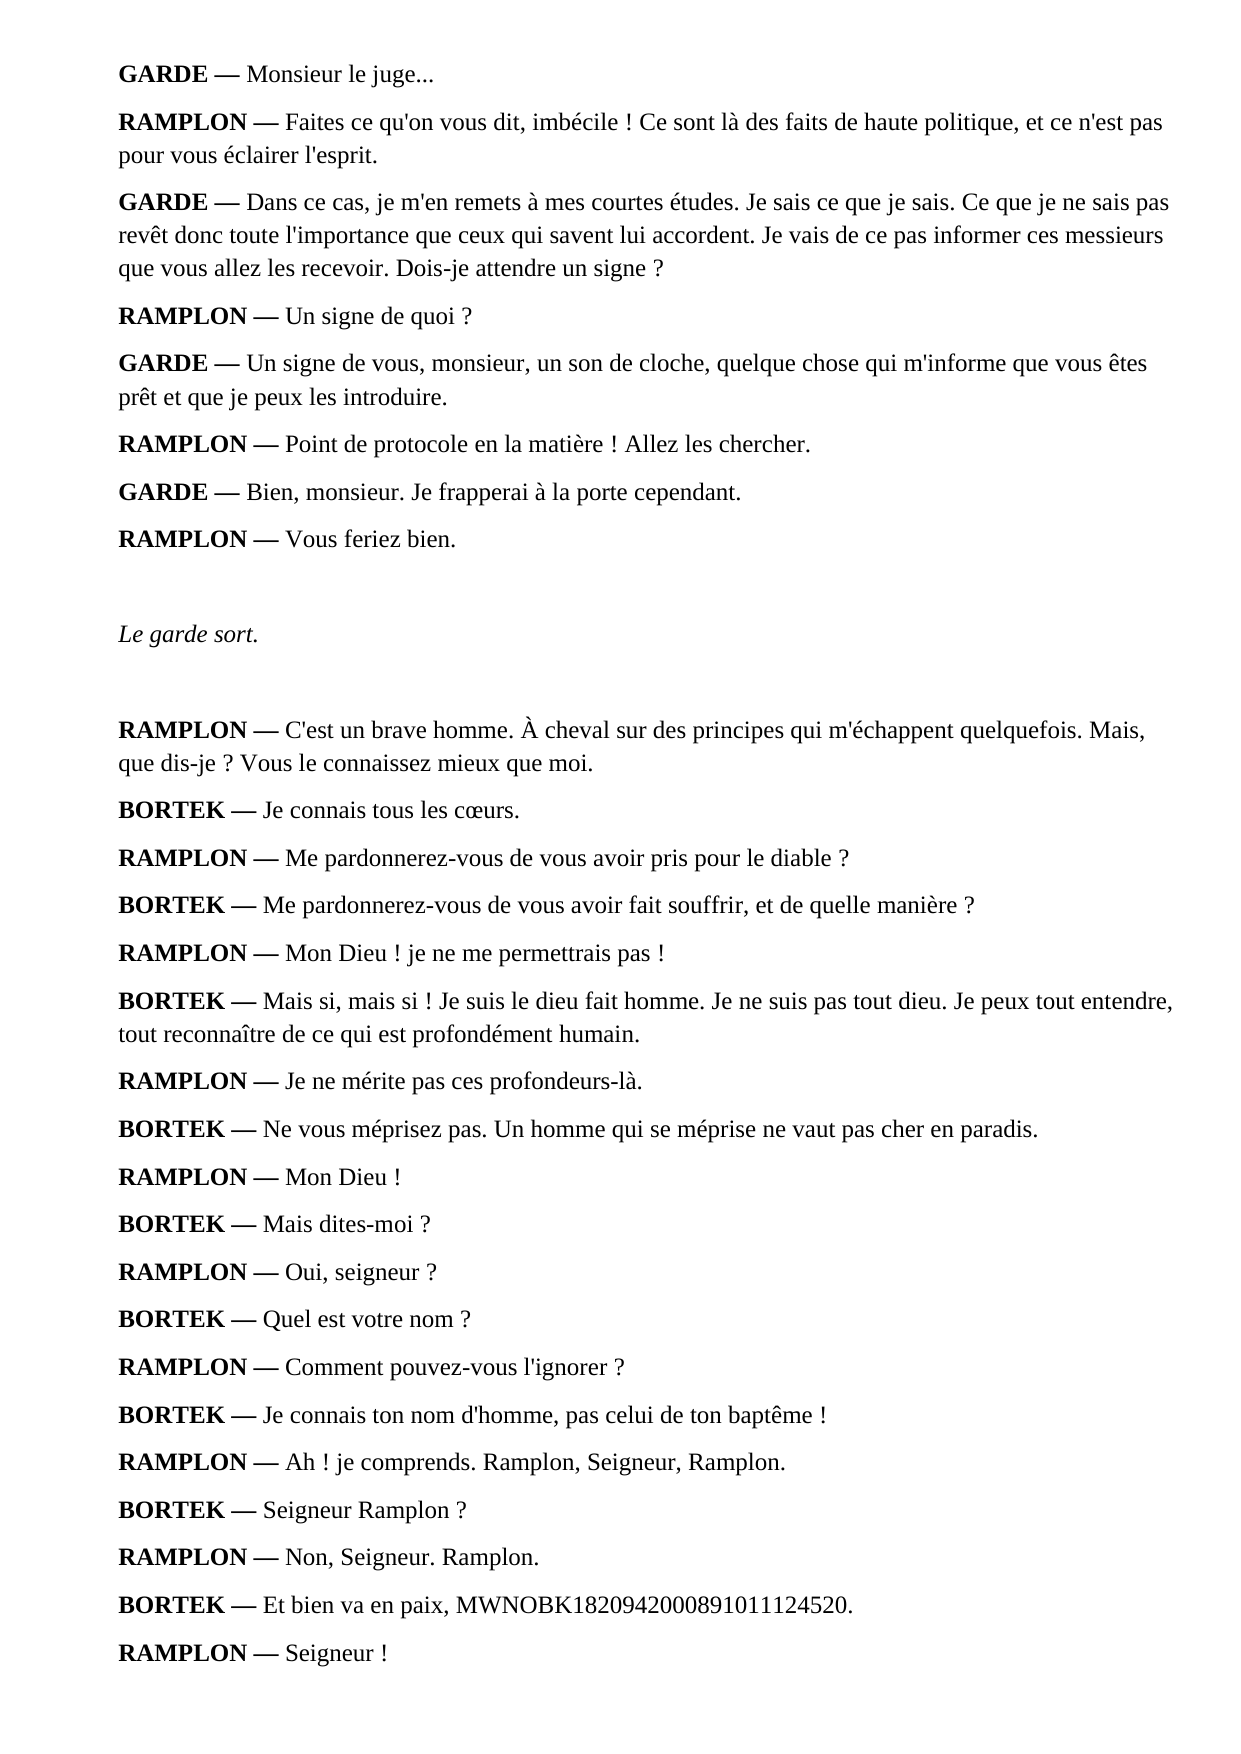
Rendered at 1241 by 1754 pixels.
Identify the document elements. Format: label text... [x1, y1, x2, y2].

text RAMPLON — Comment pouvez-vous l'ignorer ? [118, 1352, 1181, 1381]
text GARDE — Un signe de vous, monsieur, un son de cloche, quelque chose qui m'informe que vous êtes prêt et que je peux les introduire. [118, 348, 1181, 410]
text Le garde sort. [118, 619, 1181, 648]
text BORTEK — Seigneur Ramplon ? [118, 1495, 1181, 1524]
text RAMPLON — Je ne mérite pas ces profondeurs-là. [118, 1066, 1181, 1095]
text BORTEK — Mais dites-moi ? [118, 1209, 1181, 1238]
text RAMPLON — Mon Dieu ! [118, 1162, 1181, 1190]
text RAMPLON — Point de protocole en la matière ! Allez les chercher. [118, 429, 1181, 458]
text RAMPLON — C'est un brave homme. À cheval sur des principes qui m'échappent quelquefois. Mais, que dis-je ? Vous le connaissez mieux que moi. [118, 715, 1181, 777]
text BORTEK — Quel est votre nom ? [118, 1304, 1181, 1333]
text RAMPLON — Me pardonnerez-vous de vous avoir pris pour le diable ? [118, 843, 1181, 872]
text RAMPLON — Mon Dieu ! je ne me permettrais pas ! [118, 938, 1181, 967]
text RAMPLON — Ah ! je comprends. Ramplon, Seigneur, Ramplon. [118, 1447, 1181, 1476]
text BORTEK — Ne vous méprisez pas. Un homme qui se méprise ne vaut pas cher en paradis. [118, 1114, 1181, 1143]
text RAMPLON — Oui, seigneur ? [118, 1257, 1181, 1286]
text BORTEK — Je connais tous les cœurs. [118, 795, 1181, 824]
text GARDE — Bien, monsieur. Je frapperai à la porte cependant. [118, 477, 1181, 506]
text BORTEK — Mais si, mais si ! Je suis le dieu fait homme. Je ne suis pas tout dieu. Je peux tout entendre, tout reconnaître de ce qui est profondément humain. [118, 986, 1181, 1048]
text GARDE — Dans ce cas, je m'en remets à mes courtes études. Je sais ce que je sais. Ce que je ne sais pas revêt donc toute l'importance que ceux qui savent lui accordent. Je vais de ce pas informer ces messieurs que vous allez les recevoir. Dois-je attendre un signe ? [118, 187, 1181, 282]
text RAMPLON — Vous feriez bien. [118, 524, 1181, 553]
text RAMPLON — Seigneur ! [118, 1638, 1181, 1666]
text GARDE — Monsieur le juge... [118, 59, 1181, 88]
text RAMPLON — Faites ce qu'on vous dit, imbécile ! Ce sont là des faits de haute politique, et ce n'est pas pour vous éclairer l'esprit. [118, 107, 1181, 168]
text RAMPLON — Non, Seigneur. Ramplon. [118, 1542, 1181, 1571]
text RAMPLON — Un signe de quoi ? [118, 301, 1181, 330]
text BORTEK — Je connais ton nom d'homme, pas celui de ton baptême ! [118, 1400, 1181, 1428]
text BORTEK — Me pardonnerez-vous de vous avoir fait souffrir, et de quelle manière ? [118, 891, 1181, 919]
text BORTEK — Et bien va en paix, MWNOBK1820942000891011124520. [118, 1590, 1181, 1619]
